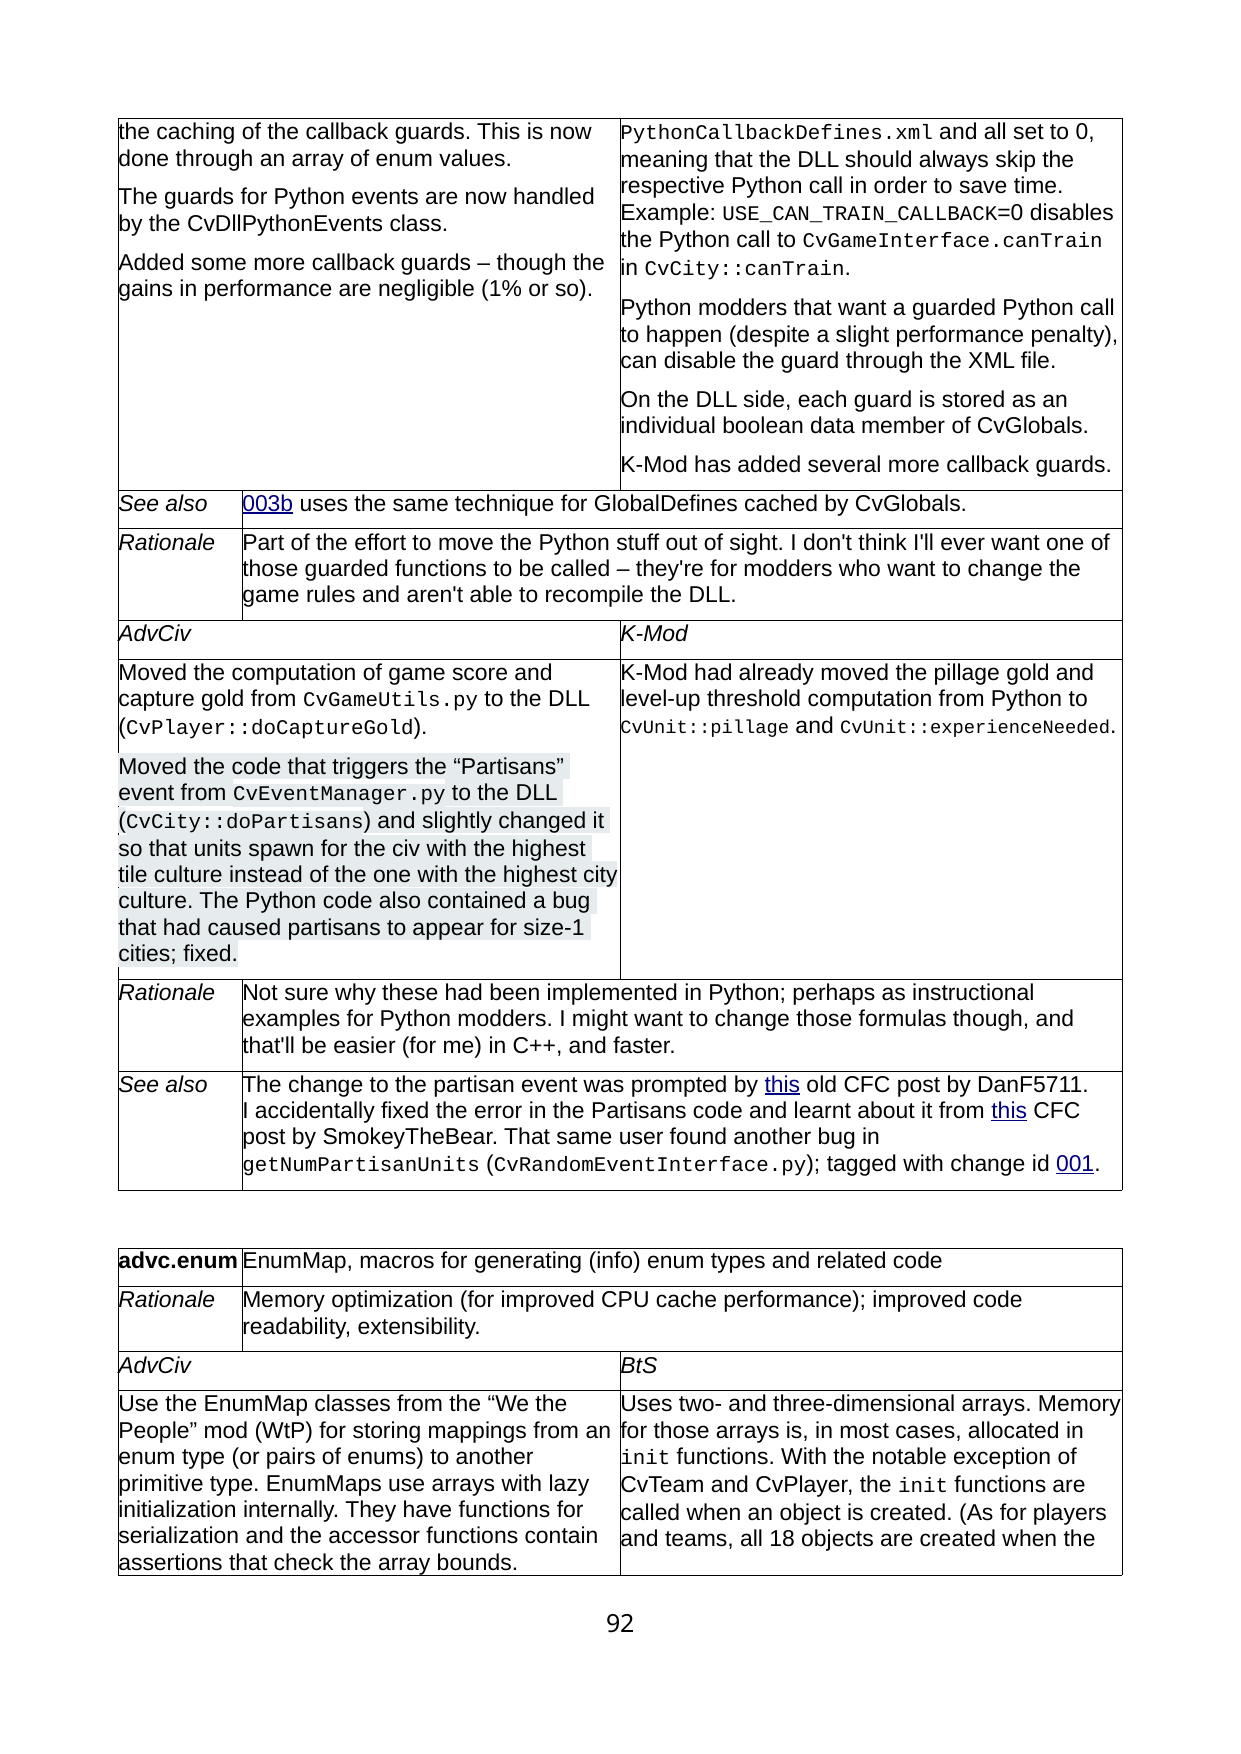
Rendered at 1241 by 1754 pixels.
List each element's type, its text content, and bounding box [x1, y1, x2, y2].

table_cell Memory optimization (for improved CPU cache performance); improved code readability, extensibility. [243, 1287, 1122, 1351]
table_cell K-Mod had already moved the pillage gold and level-up threshold computation from Python to CvUnit::pillage and CvUnit::experienceNeeded. [621, 660, 1122, 979]
table_cell Rationale [119, 1287, 242, 1351]
table_cell Uses two- and three-dimensional arrays. Memory for those arrays is, in most cases, allocated in init functions. With the notable exception of CvTeam and CvPlayer, the init functions are called when an object is created. (As for players and teams, all 18 objects are created when the [621, 1391, 1122, 1575]
table_header advc.enum [119, 1249, 242, 1286]
table_header EnumMap, macros for generating (info) enum types and related code [243, 1249, 1122, 1286]
table_cell Part of the effort to move the Python stuff out of sight. I don't think I'll ever want one of those guarded functions to be called – they're for modders who want to change the game rules and aren't able to recompile the DLL. [243, 529, 1122, 620]
table_cell the caching of the callback guards. This is now done through an array of enum values. The guards for Python events are now handled by the CvDllPythonEvents class. Added some more callback guards – though the gains in performance are negligible (1% or so). [119, 119, 620, 489]
table_cell Rationale [119, 980, 242, 1071]
table_cell 003b uses the same technique for GlobalDefines cached by CvGlobals. [243, 491, 1122, 528]
table_cell The change to the partisan event was prompted by this old CFC post by DanF5711. I accidentally fixed the error in the Partisans code and learnt about it from this CFC post by SmokeyTheBear. That same user found another bug in getNumPartisanUnits (CvRandomEventInterface.py); tagged with change id 001. [243, 1072, 1122, 1190]
table_cell See also [119, 1072, 242, 1190]
table_cell AdvCiv [119, 621, 620, 659]
table_cell AdvCiv [119, 1352, 620, 1390]
table_cell PythonCallbackDefines.xml and all set to 0, meaning that the DLL should always skip the respective Python call in order to save time. Example: USE_CAN_TRAIN_CALLBACK=0 disables the Python call to CvGameInterface.canTrain in CvCity::canTrain. Python modders that want a guarded Python call to happen (despite a slight performance penalty), can disable the guard through the XML file. On the DLL side, each guard is stored as an individual boolean data member of CvGlobals. K-Mod has added several more callback guards. [621, 119, 1122, 489]
table_cell See also [119, 491, 242, 528]
table_cell BtS [621, 1352, 1122, 1390]
table_cell Use the EnumMap classes from the “We the People” mod (WtP) for storing mappings from an enum type (or pairs of enums) to another primitive type. EnumMaps use arrays with lazy initialization internally. They have functions for serialization and the accessor functions contain assertions that check the array bounds. [119, 1391, 620, 1575]
table_cell Not sure why these had been implemented in Python; perhaps as instructional examples for Python modders. I might want to change those formulas though, and that'll be easier (for me) in C++, and faster. [243, 980, 1122, 1071]
table_cell K-Mod [621, 621, 1122, 659]
table_cell Rationale [119, 529, 242, 620]
table_cell Moved the computation of game score and capture gold from CvGameUtils.py to the DLL (CvPlayer::doCaptureGold). Moved the code that triggers the “Partisans” event from CvEventManager.py to the DLL (CvCity::doPartisans) and slightly changed it so that units spawn for the civ with the highest tile culture instead of the one with the highest city culture. The Python code also contained a bug that had caused partisans to appear for size-1 cities; fixed. [119, 660, 620, 979]
